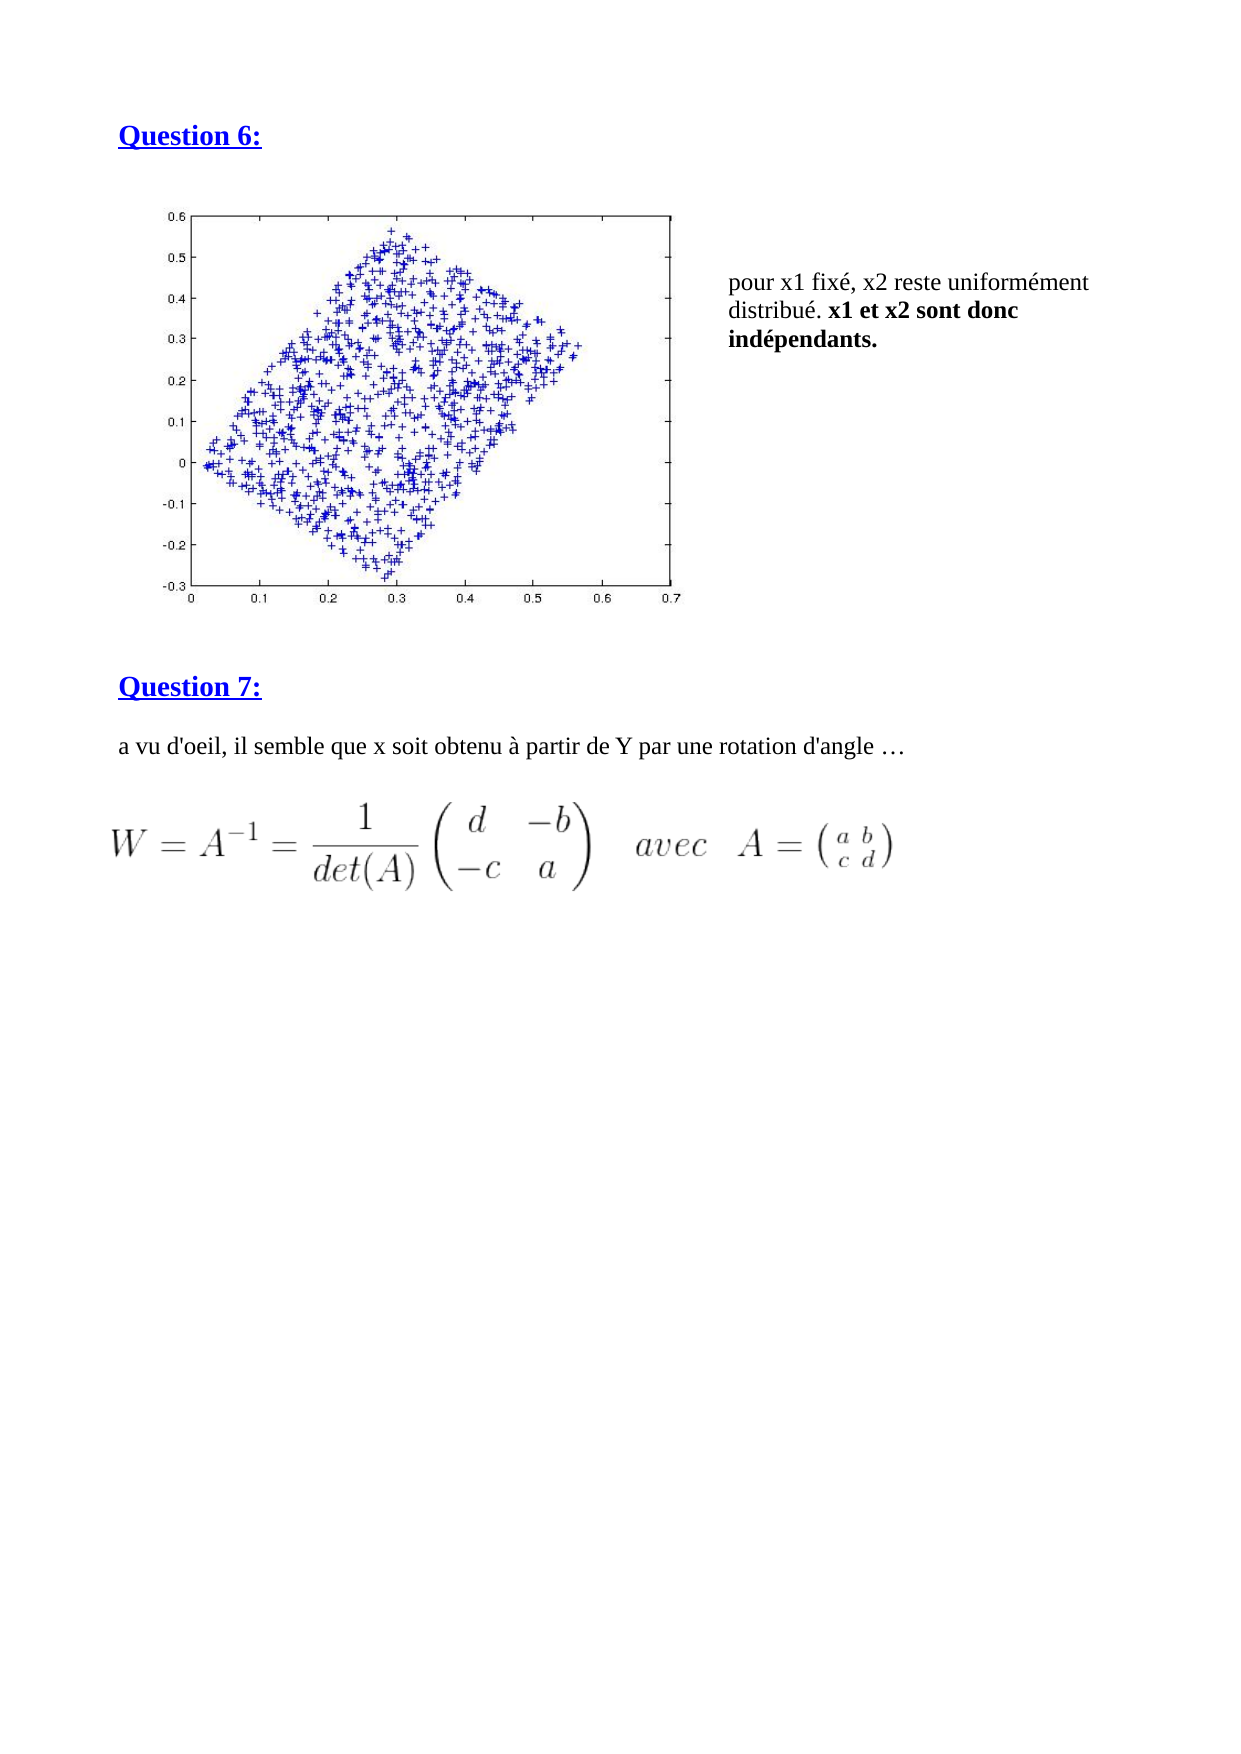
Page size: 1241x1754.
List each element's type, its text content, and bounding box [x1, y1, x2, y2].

picture [111, 802, 893, 893]
picture [110, 182, 729, 635]
text Question 6: [118, 118, 1122, 152]
text a vu d'oeil, il semble que x soit obtenu à partir de Y par une rotation d'angle … [118, 731, 1122, 760]
text pour x1 fixé, x2 reste uniformément distribué. x1 et x2 sont donc indépendants. [729, 267, 1122, 353]
text Question 7: [118, 669, 1122, 703]
